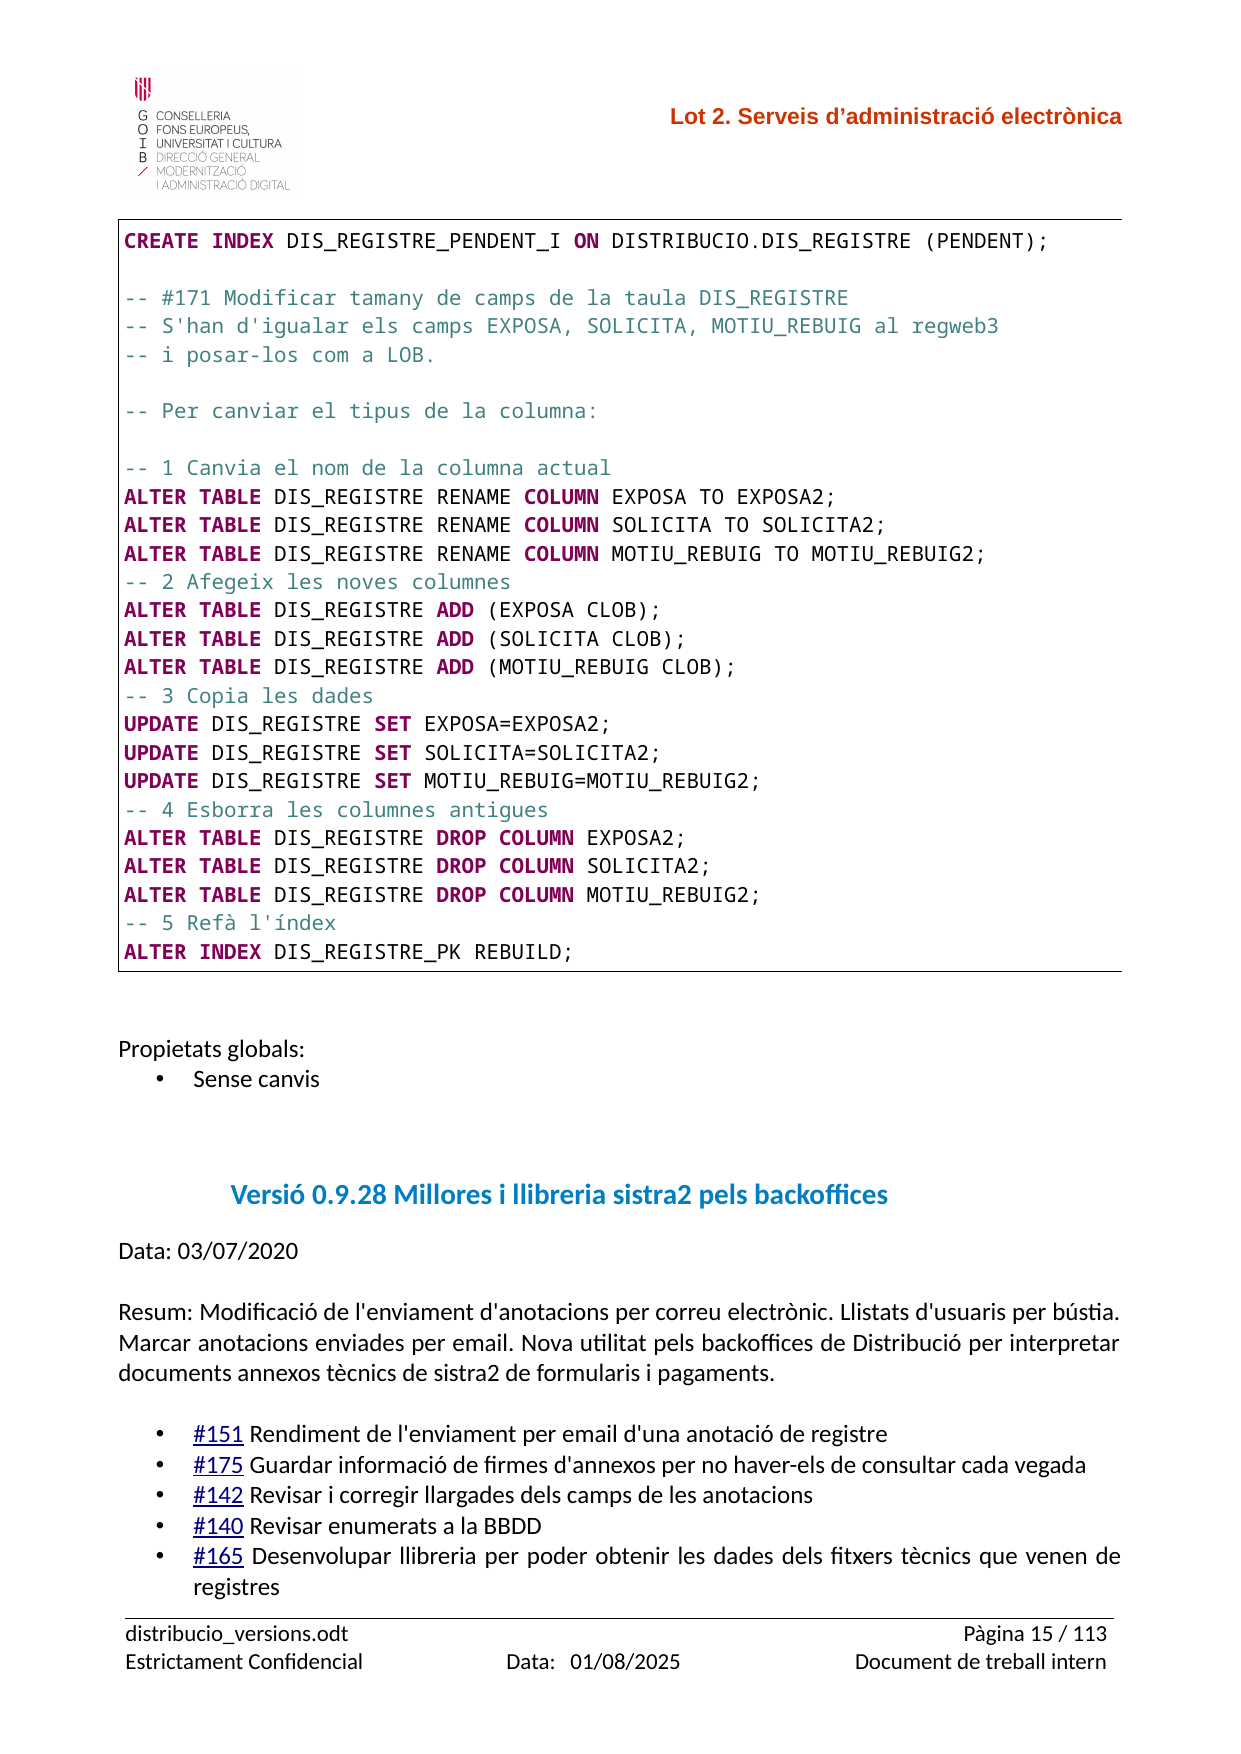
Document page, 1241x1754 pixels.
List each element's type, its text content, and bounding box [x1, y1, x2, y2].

list #142 Revisar i corregir llargades dels camps de les anotacions [156, 1479, 1122, 1510]
list Sense canvis [156, 1064, 1122, 1094]
text Data: 03/07/2020 [118, 1235, 1122, 1266]
list #175 Guardar informació de firmes d'annexos per no haver-els de consultar cada vegada [156, 1449, 1122, 1479]
text Resum: Modificació de l'enviament d'anotacions per correu electrònic. Llistats d'usuaris per bústia. Marcar anotacions enviades per email. Nova utilitat pels backoffices de Distribució per interpretar documents annexos tècnics de sistra2 de formularis i pagaments. [118, 1296, 1122, 1388]
subtitle Versió 0.9.28 Millores i llibreria sistra2 pels backoffices [153, 1176, 1122, 1211]
list #165 Desenvolupar llibreria per poder obtenir les dades dels fitxers tècnics que venen de registres [156, 1540, 1122, 1601]
text Propietats globals: [118, 1033, 1122, 1064]
list #140 Revisar enumerats a la BBDD [156, 1510, 1122, 1540]
table_header CREATE INDEX DIS_REGISTRE_PENDENT_I ON DISTRIBUCIO.DIS_REGISTRE (PENDENT); -- #171 Modificar tamany de camps de la taula DIS_REGISTRE -- S'han d'igualar els camps EXPOSA, SOLICITA, MOTIU_REBUIG al regweb3 -- i posar-los com a LOB. -- Per canviar el tipus de la columna: -- 1 Canvia el nom de la columna actual ALTER TABLE DIS_REGISTRE RENAME COLUMN EXPOSA TO EXPOSA2; ALTER TABLE DIS_REGISTRE RENAME COLUMN SOLICITA TO SOLICITA2; ALTER TABLE DIS_REGISTRE RENAME COLUMN MOTIU_REBUIG TO MOTIU_REBUIG2; -- 2 Afegeix les noves columnes ALTER TABLE DIS_REGISTRE ADD (EXPOSA CLOB); ALTER TABLE DIS_REGISTRE ADD (SOLICITA CLOB); ALTER TABLE DIS_REGISTRE ADD (MOTIU_REBUIG CLOB); -- 3 Copia les dades UPDATE DIS_REGISTRE SET EXPOSA=EXPOSA2; UPDATE DIS_REGISTRE SET SOLICITA=SOLICITA2; UPDATE DIS_REGISTRE SET MOTIU_REBUIG=MOTIU_REBUIG2; -- 4 Esborra les columnes antigues ALTER TABLE DIS_REGISTRE DROP COLUMN EXPOSA2; ALTER TABLE DIS_REGISTRE DROP COLUMN SOLICITA2; ALTER TABLE DIS_REGISTRE DROP COLUMN MOTIU_REBUIG2; -- 5 Refà l'índex ALTER INDEX DIS_REGISTRE_PK REBUILD; [119, 220, 1122, 971]
picture [126, 70, 299, 197]
list #151 Rendiment de l'enviament per email d'una anotació de registre [156, 1418, 1122, 1449]
